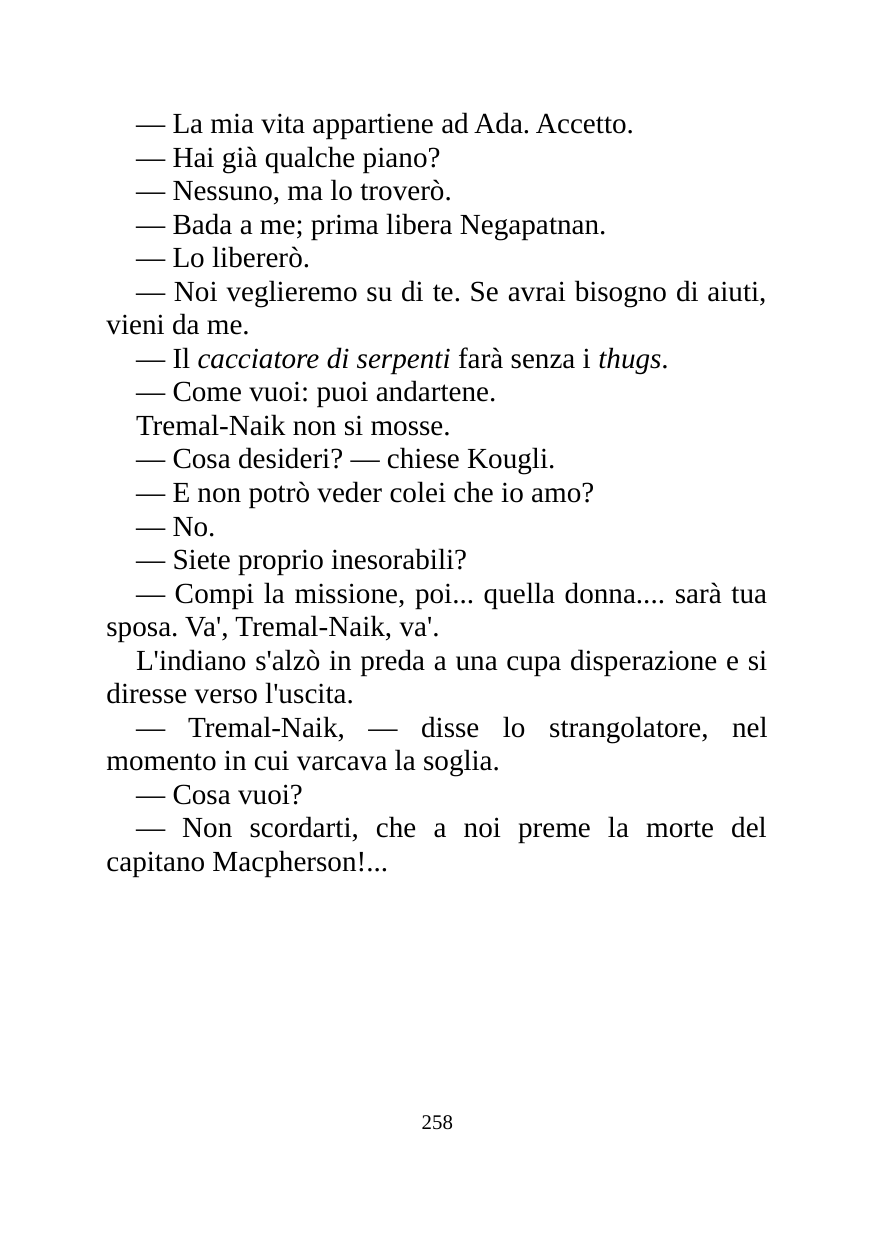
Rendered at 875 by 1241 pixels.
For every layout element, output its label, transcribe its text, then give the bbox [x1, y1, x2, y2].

text — Siete proprio inesorabili? [106, 542, 768, 576]
text — Bada a me; prima libera Negapatnan. [106, 207, 768, 240]
text — Lo libererò. [106, 240, 768, 274]
text Tremal-Naik non si mosse. [106, 408, 768, 442]
text — Cosa vuoi? [106, 777, 768, 811]
text — Cosa desideri? — chiese Kougli. [106, 442, 768, 475]
text — Non scordarti, che a noi preme la morte del capitano Macpherson!... [106, 811, 768, 878]
text — No. [106, 509, 768, 542]
text — Come vuoi: puoi andartene. [106, 374, 768, 408]
text — Hai già qualche piano? [106, 140, 768, 173]
text L'indiano s'alzò in preda a una cupa disperazione e si diresse verso l'uscita. [106, 643, 768, 710]
text — Compi la missione, poi... quella donna.... sarà tua sposa. Va', Tremal-Naik, va'. [106, 576, 768, 643]
text — Noi veglieremo su di te. Se avrai bisogno di aiuti, vieni da me. [106, 274, 768, 341]
text — Il cacciatore di serpenti farà senza i thugs. [106, 341, 768, 374]
text — Tremal-Naik, — disse lo strangolatore, nel momento in cui varcava la soglia. [106, 710, 768, 777]
text — Nessuno, ma lo troverò. [106, 173, 768, 207]
text — E non potrò veder colei che io amo? [106, 475, 768, 509]
text — La mia vita appartiene ad Ada. Accetto. [106, 106, 768, 140]
